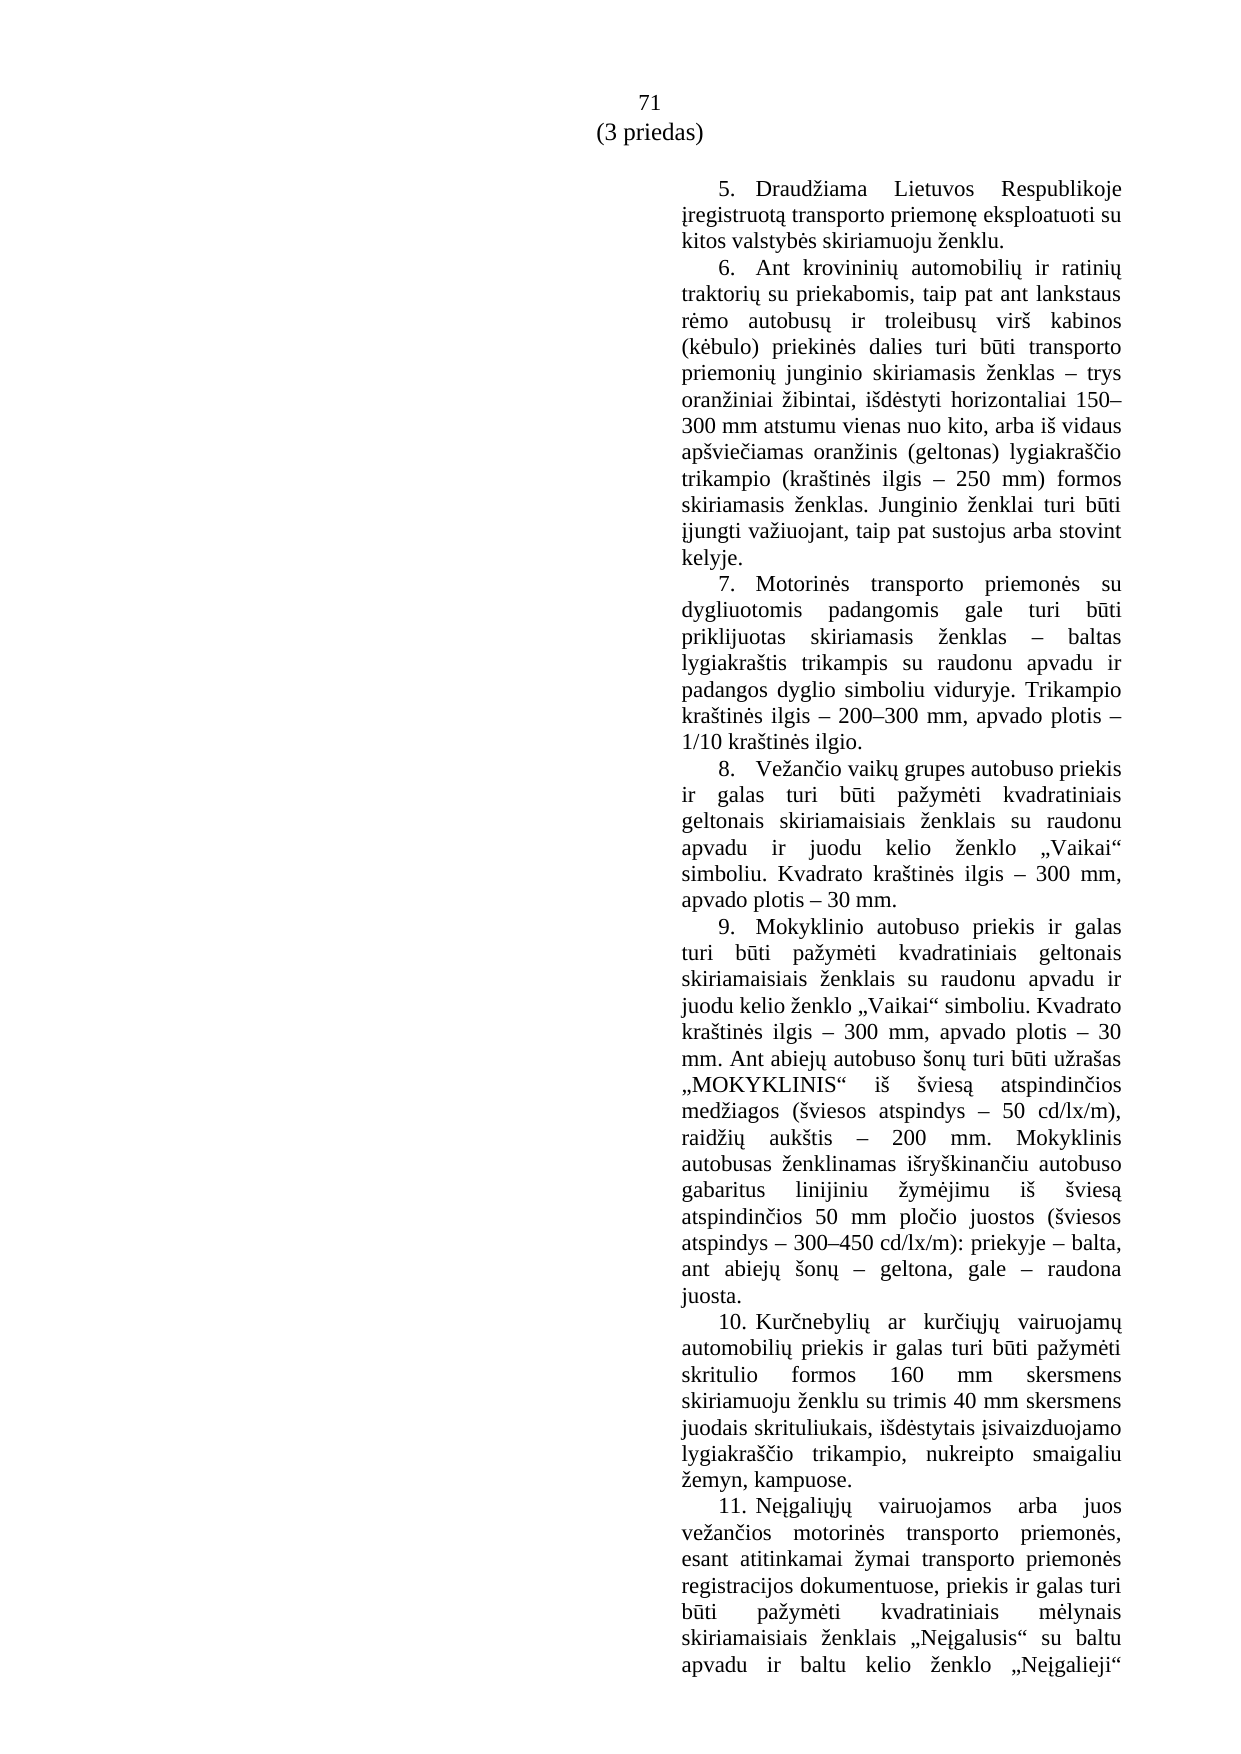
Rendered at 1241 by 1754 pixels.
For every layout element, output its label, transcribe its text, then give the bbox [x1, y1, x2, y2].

list Draudžiama Lietuvos Respublikoje įregistruotą transporto priemonę eksploatuoti su kitos valstybės skiriamuoju ženklu. [644, 175, 1122, 254]
list Ant krovininių automobilių ir ratinių traktorių su priekabomis, taip pat ant lankstaus rėmo autobusų ir troleibusų virš kabinos (kėbulo) priekinės dalies turi būti transporto priemonių junginio skiriamasis ženklas – trys oranžiniai žibintai, išdėstyti horizontaliai 150–300 mm atstumu vienas nuo kito, arba iš vidaus apšviečiamas oranžinis (geltonas) lygiakraščio trikampio (kraštinės ilgis – 250 mm) formos skiriamasis ženklas. Junginio ženklai turi būti įjungti važiuojant, taip pat sustojus arba stovint kelyje. [644, 254, 1122, 570]
list Motorinės transporto priemonės su dygliuotomis padangomis gale turi būti priklijuotas skiriamasis ženklas – baltas lygiakraštis trikampis su raudonu apvadu ir padangos dyglio simboliu viduryje. Trikampio kraštinės ilgis – 200–300 mm, apvado plotis – 1/10 kraštinės ilgio. [644, 570, 1122, 755]
list Kurčnebylių ar kurčiųjų vairuojamų automobilių priekis ir galas turi būti pažymėti skritulio formos 160 mm skersmens skiriamuoju ženklu su trimis 40 mm skersmens juodais skrituliukais, išdėstytais įsivaizduojamo lygiakraščio trikampio, nukreipto smaigaliu žemyn, kampuose. [644, 1308, 1122, 1493]
list Neįgaliųjų vairuojamos arba juos vežančios motorinės transporto priemonės, esant atitinkamai žymai transporto priemonės registracijos dokumentuose, priekis ir galas turi būti pažymėti kvadratiniais mėlynais skiriamaisiais ženklais „Neįgalusis“ su baltu apvadu ir baltu kelio ženklo „Neįgalieji“ [644, 1493, 1122, 1677]
list Vežančio vaikų grupes autobuso priekis ir galas turi būti pažymėti kvadratiniais geltonais skiriamaisiais ženklais su raudonu apvadu ir juodu kelio ženklo „Vaikai“ simboliu. Kvadrato kraštinės ilgis – 300 mm, apvado plotis – 30 mm. [644, 755, 1122, 913]
list Mokyklinio autobuso priekis ir galas turi būti pažymėti kvadratiniais geltonais skiriamaisiais ženklais su raudonu apvadu ir juodu kelio ženklo „Vaikai“ simboliu. Kvadrato kraštinės ilgis – 300 mm, apvado plotis – 30 mm. Ant abiejų autobuso šonų turi būti užrašas „MOKYKLINIS“ iš šviesą atspindinčios medžiagos (šviesos atspindys – 50 cd/lx/m), raidžių aukštis – 200 mm. Mokyklinis autobusas ženklinamas išryškinančiu autobuso gabaritus linijiniu žymėjimu iš šviesą atspindinčios 50 mm pločio juostos (šviesos atspindys – 300–450 cd/lx/m): priekyje – balta, ant abiejų šonų – geltona, gale – raudona juosta. [644, 913, 1122, 1308]
